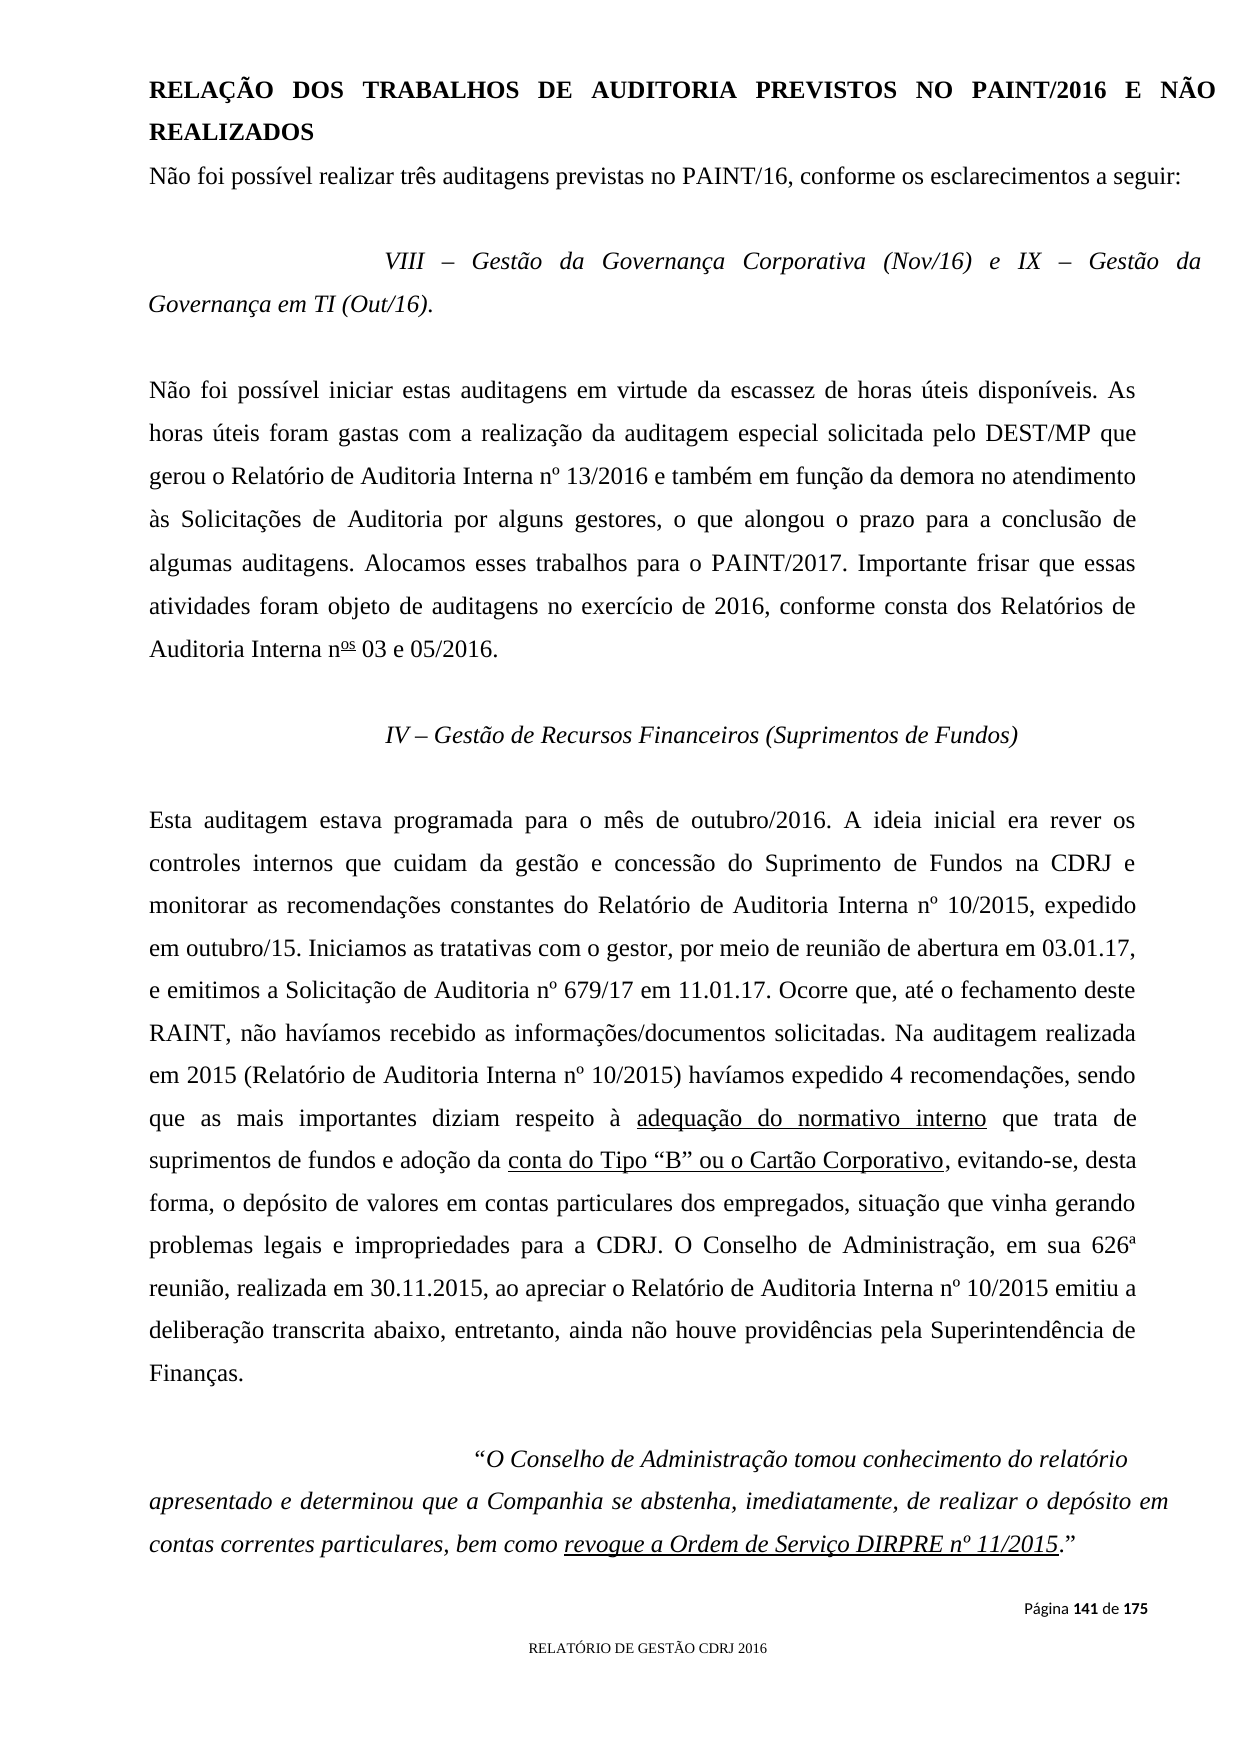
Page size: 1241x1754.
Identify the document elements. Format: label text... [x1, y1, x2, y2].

text Esta auditagem estava programada para o mês de outubro/2016. A ideia inicial era rever os controles internos que cuidam da gestão e concessão do Suprimento de Fundos na CDRJ e monitorar as recomendações constantes do Relatório de Auditoria Interna nº 10/2015, expedido em outubro/15. Iniciamos as tratativas com o gestor, por meio de reunião de abertura em 03.01.17, e emitimos a Solicitação de Auditoria nº 679/17 em 11.01.17. Ocorre que, até o fechamento deste RAINT, não havíamos recebido as informações/documentos solicitadas. Na auditagem realizada em 2015 (Relatório de Auditoria Interna nº 10/2015) havíamos expedido 4 recomendações, sendo que as mais importantes diziam respeito à adequação do normativo interno que trata de suprimentos de fundos e adoção da conta do Tipo “B” ou o Cartão Corporativo, evitando-se, desta forma, o depósito de valores em contas particulares dos empregados, situação que vinha gerando problemas legais e impropriedades para a CDRJ. O Conselho de Administração, em sua 626ª reunião, realizada em 30.11.2015, ao apreciar o Relatório de Auditoria Interna nº 10/2015 emitiu a deliberação transcrita abaixo, entretanto, ainda não houve providências pela Superintendência de Finanças. [149, 806, 1137, 1387]
text RELAÇÃO DOS TRABALHOS DE AUDITORIA PREVISTOS NO PAINT/2016 E NÃO REALIZADOS [149, 75, 1217, 146]
text IV – Gestão de Recursos Financeiros (Suprimentos de Fundos) [385, 720, 1204, 749]
text Não foi possível iniciar estas auditagens em virtude da escassez de horas úteis disponíveis. As horas úteis foram gastas com a realização da auditagem especial solicitada pelo DEST/MP que gerou o Relatório de Auditoria Interna nº 13/2016 e também em função da demora no atendimento às Solicitações de Auditoria por alguns gestores, o que alongou o prazo para a conclusão de algumas auditagens. Alocamos esses trabalhos para o PAINT/2017. Importante frisar que essas atividades foram objeto de auditagens no exercício de 2016, conforme consta dos Relatórios de Auditoria Interna nos 03 e 05/2016. [149, 375, 1137, 663]
text VIII – Gestão da Governança Corporativa (Nov/16) e IX – Gestão da Governança em TI (Out/16). [148, 246, 1204, 318]
text apresentado e determinou que a Companhia se abstenha, imediatamente, de realizar o depósito em contas correntes particulares, bem como revogue a Ordem de Serviço DIRPRE nº 11/2015.” [149, 1486, 1172, 1558]
text “O Conselho de Administração tomou conhecimento do relatório [30, 1444, 1137, 1472]
text Não foi possível realizar três auditagens previstas no PAINT/16, conforme os esclarecimentos a seguir: [149, 161, 1217, 189]
